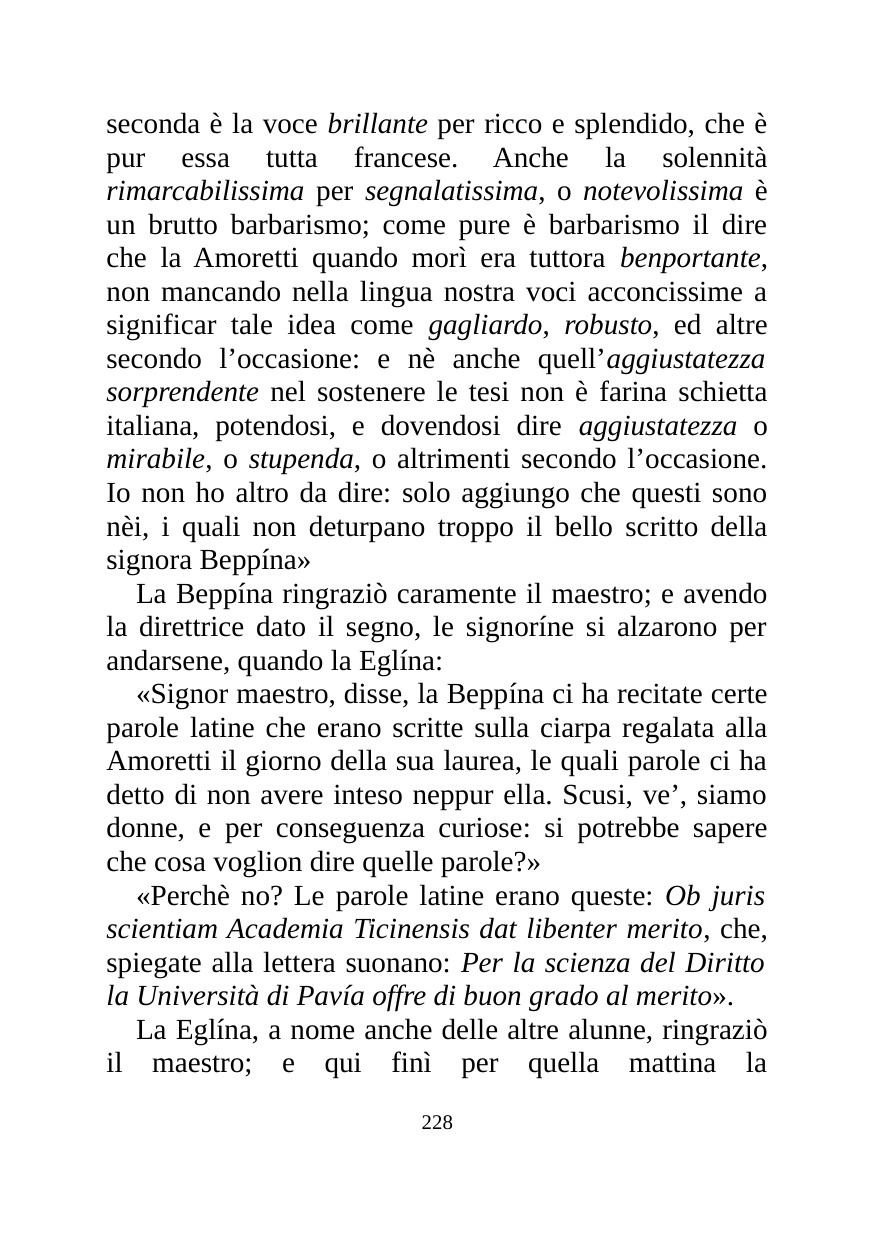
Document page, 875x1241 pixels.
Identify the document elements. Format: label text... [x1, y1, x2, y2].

text seconda è la voce brillante per ricco e splendido, che è pur essa tutta francese. Anche la solennità rimarcabilissima per segnalatissima, o notevolissima è un brutto barbarismo; come pure è barbarismo il dire che la Amoretti quando morì era tuttora benportante, non mancando nella lingua nostra voci acconcissime a significar tale idea come gagliardo, robusto, ed altre secondo l’occasione: e nè anche quell’aggiustatezza sorprendente nel sostenere le tesi non è farina schietta italiana, potendosi, e dovendosi dire aggiustatezza o mirabile, o stupenda, o altrimenti secondo l’occasione. Io non ho altro da dire: solo aggiungo che questi sono nèi, i quali non deturpano troppo il bello scritto della signora Beppína» [106, 106, 768, 576]
text «Perchè no? Le parole latine erano queste: Ob juris scientiam Academia Ticinensis dat libenter merito, che, spiegate alla lettera suonano: Per la scienza del Diritto la Università di Pavía offre di buon grado al merito». [106, 878, 768, 1012]
text «Signor maestro, disse, la Beppína ci ha recitate certe parole latine che erano scritte sulla ciarpa regalata alla Amoretti il giorno della sua laurea, le quali parole ci ha detto di non avere inteso neppur ella. Scusi, ve’, siamo donne, e per conseguenza curiose: si potrebbe sapere che cosa voglion dire quelle parole?» [106, 676, 768, 878]
text La Beppína ringraziò caramente il maestro; e avendo la direttrice dato il segno, le signoríne si alzarono per andarsene, quando la Eglína: [106, 576, 768, 676]
text La Eglína, a nome anche delle altre alunne, ringraziò il maestro; e qui finì per quella mattina la [106, 1012, 768, 1079]
